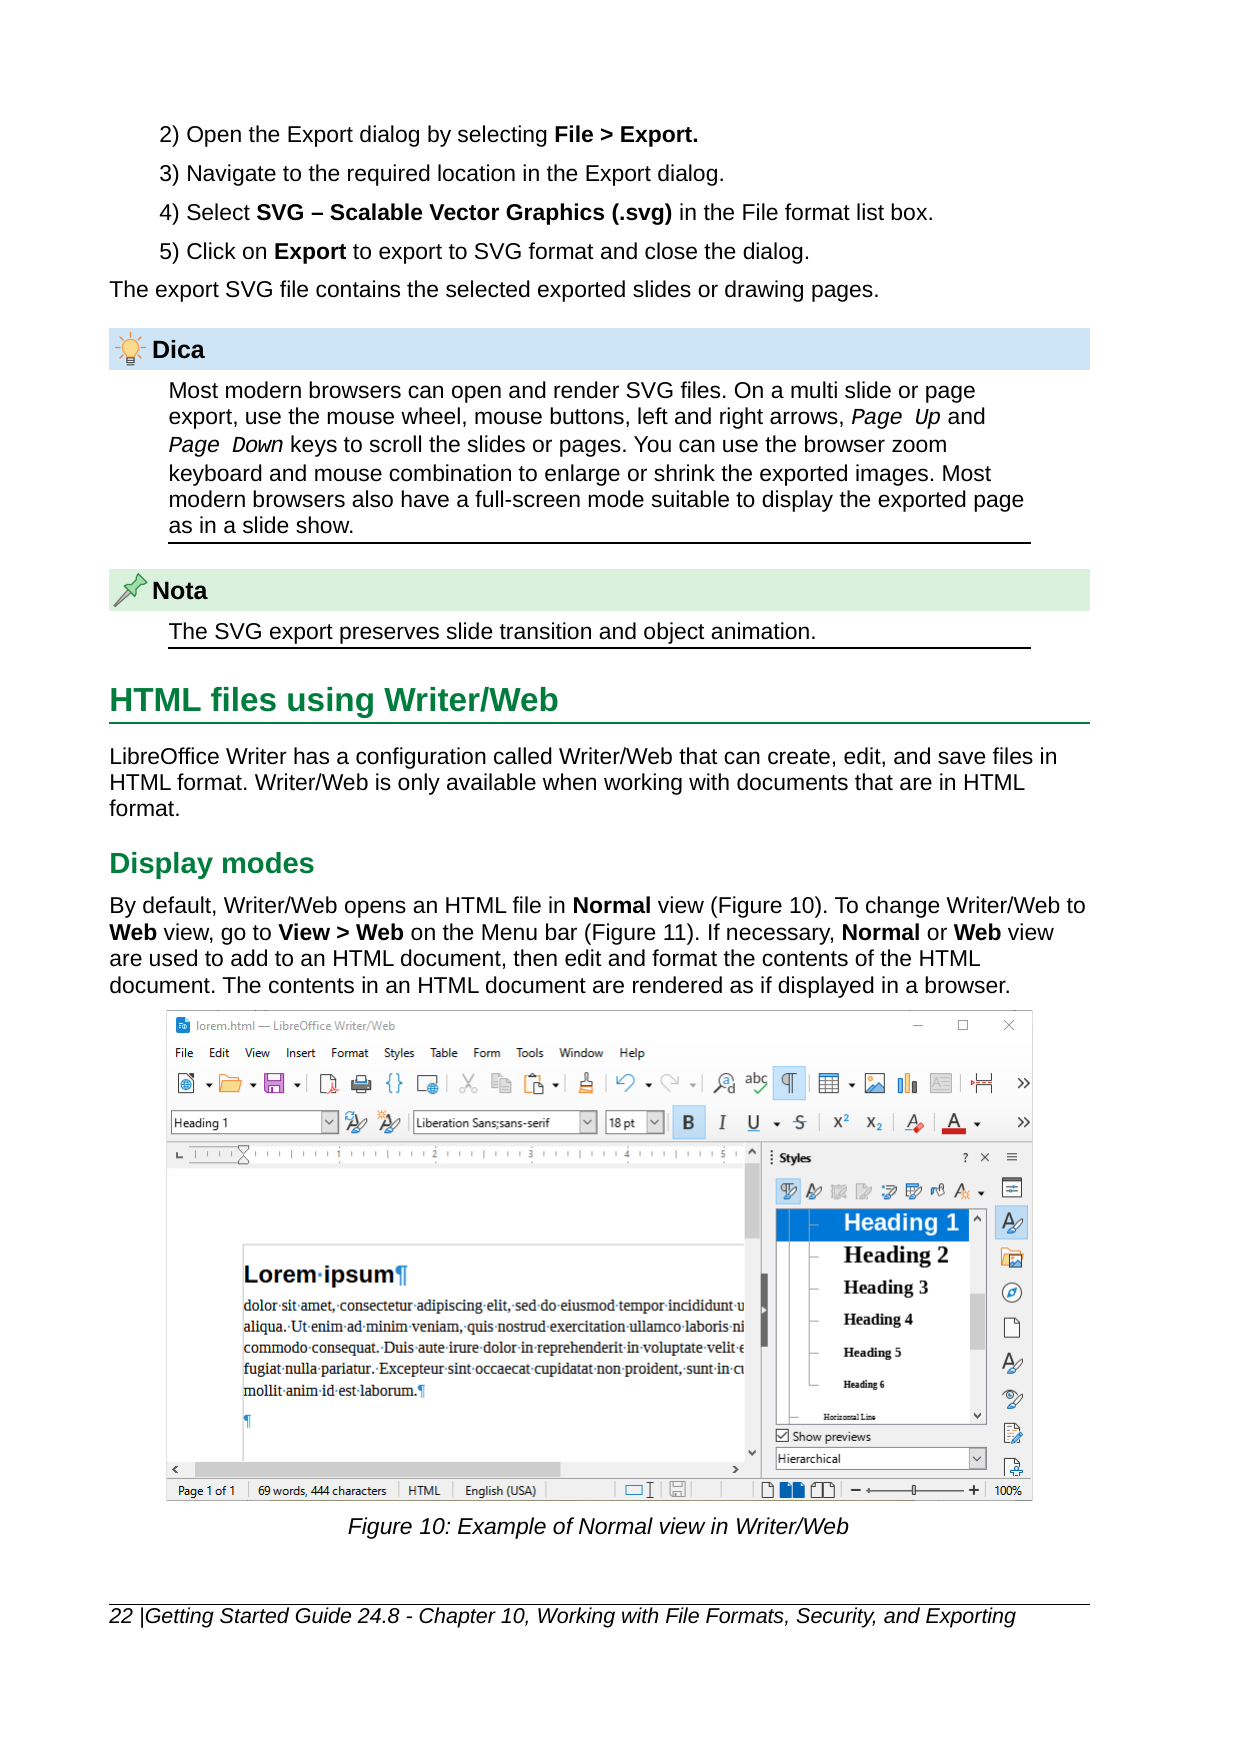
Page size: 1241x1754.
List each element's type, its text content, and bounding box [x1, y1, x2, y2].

text Figure 10: Example of Normal view in Writer/Web [167, 1513, 1032, 1539]
list Select SVG – Scalable Vector Graphics (.svg) in the File format list box. [186, 199, 1090, 225]
list Navigate to the required location in the Export dialog. [186, 160, 1090, 186]
subtitle Dica [151, 328, 1090, 370]
subtitle HTML files using Writer/Web [109, 680, 1090, 722]
subtitle Nota [151, 569, 1090, 611]
list Click on Export to export to SVG format and close the dialog. [186, 238, 1090, 264]
text The SVG export preserves slide transition and object animation. [168, 618, 1031, 647]
subtitle Display modes [109, 847, 1090, 880]
text Most modern browsers can open and render SVG files. On a multi slide or page export, use the mouse wheel, mouse buttons, left and right arrows, Page Up and Page Down keys to scroll the slides or pages. You can use the browser zoom keyboard and mouse combination to enlarge or shrink the exported images. Most modern browsers also have a full-screen mode suitable to display the exported page as in a slide show. [168, 377, 1031, 542]
list Open the Export dialog by selecting File > Export. [186, 121, 1090, 147]
text The export SVG file contains the selected exported slides or drawing pages. [109, 276, 1090, 303]
text By default, Writer/Web opens an HTML file in Normal view (Figure 10). To change Writer/Web to Web view, go to View > Web on the Menu bar (Figure 11). If necessary, Normal or Web view are used to add to an HTML document, then edit and format the contents of the HTML document. The contents in an HTML document are rendered as if displayed in a browser. [109, 892, 1090, 998]
picture [166, 1010, 1033, 1501]
text LibreOffice Writer has a configuration called Writer/Web that can create, edit, and save files in HTML format. Writer/Web is only available when working with documents that are in HTML format. [109, 743, 1090, 822]
